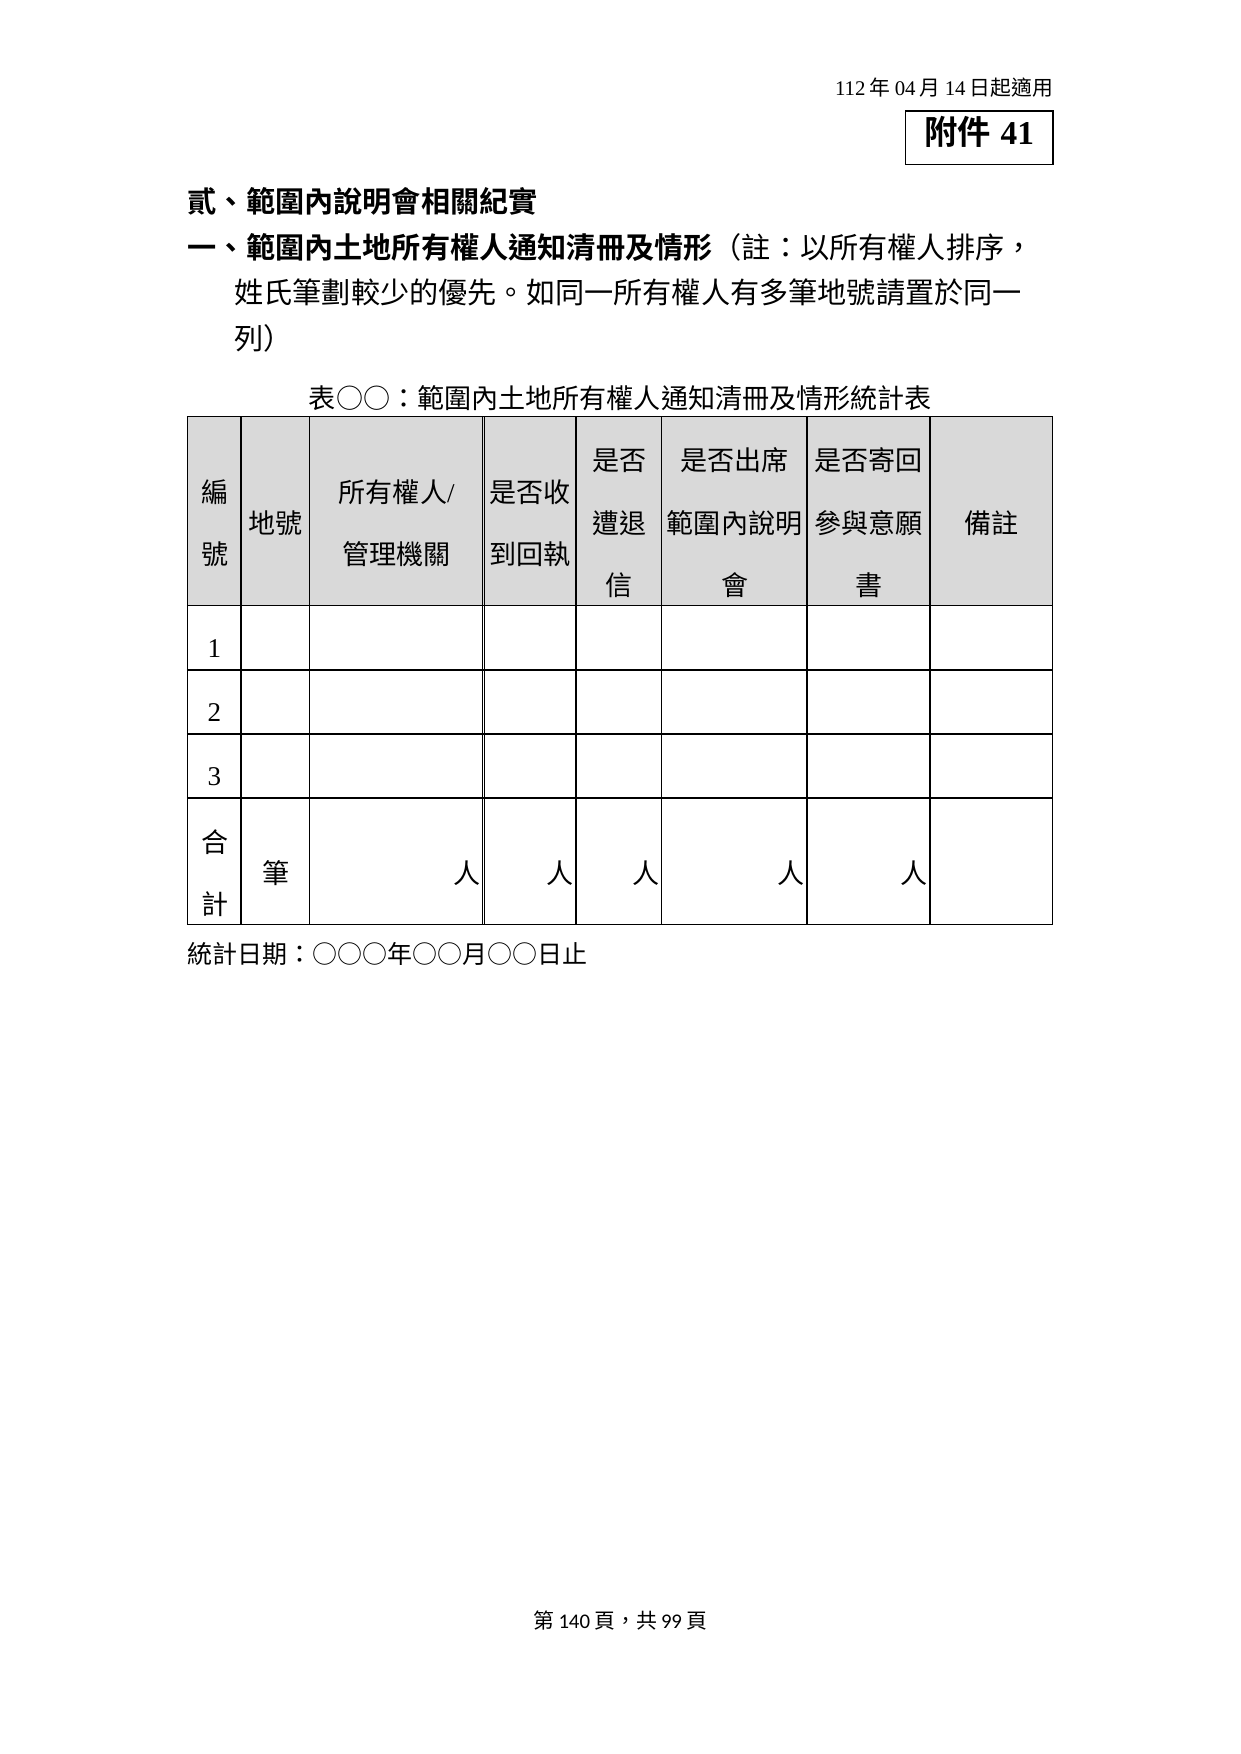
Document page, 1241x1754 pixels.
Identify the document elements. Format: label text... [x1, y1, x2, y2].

table_cell [808, 606, 929, 669]
table_cell 人 [662, 799, 806, 923]
table_header 編號 [188, 417, 240, 605]
table_cell 人 [808, 799, 929, 923]
table_cell [662, 606, 806, 669]
table_cell [242, 671, 309, 733]
table_header 地號 [242, 417, 309, 605]
table_cell [931, 671, 1052, 733]
table_header 是否寄回 參與意願書 [808, 417, 929, 605]
table_cell 人 [310, 799, 482, 923]
table_cell [931, 735, 1052, 797]
table_cell [808, 671, 929, 733]
table_cell [485, 671, 575, 733]
table_cell [577, 671, 661, 733]
table_cell [808, 735, 929, 797]
text 表○○：範圍內土地所有權人通知清冊及情形統計表 [188, 377, 1053, 416]
table_cell 人 [577, 799, 661, 923]
table_header 備註 [931, 417, 1052, 605]
table_cell 2 [188, 671, 240, 733]
table_cell 3 [188, 735, 240, 797]
table_cell [485, 606, 575, 669]
table_header 是否 遭退信 [577, 417, 661, 605]
table_cell 1 [188, 606, 240, 669]
table_cell [310, 735, 482, 797]
table_cell [577, 606, 661, 669]
table_cell [242, 606, 309, 669]
table_cell [310, 671, 482, 733]
table_cell [662, 671, 806, 733]
table_cell [931, 799, 1052, 923]
table_cell [242, 735, 309, 797]
table_cell [485, 735, 575, 797]
table_cell [662, 735, 806, 797]
text 貳、範圍內說明會相關紀實 [187, 158, 1053, 221]
table_cell [310, 606, 482, 669]
table_cell 筆 [242, 799, 309, 923]
table_cell [577, 735, 661, 797]
table_cell 人 [485, 799, 575, 923]
table_header 所有權人/ 管理機關 [310, 417, 482, 605]
table_cell [931, 606, 1052, 669]
text 統計日期：○○○年○○月○○日止 [187, 925, 1053, 970]
table_header 是否收 到回執 [485, 417, 575, 605]
table_cell 合計 [188, 799, 240, 923]
table_header 是否出席 範圍內說明會 [662, 417, 806, 605]
text 一、範圍內土地所有權人通知清冊及情形（註：以所有權人排序，姓氏筆劃較少的優先。如同一所有權人有多筆地號請置於同一列） [187, 221, 1053, 358]
